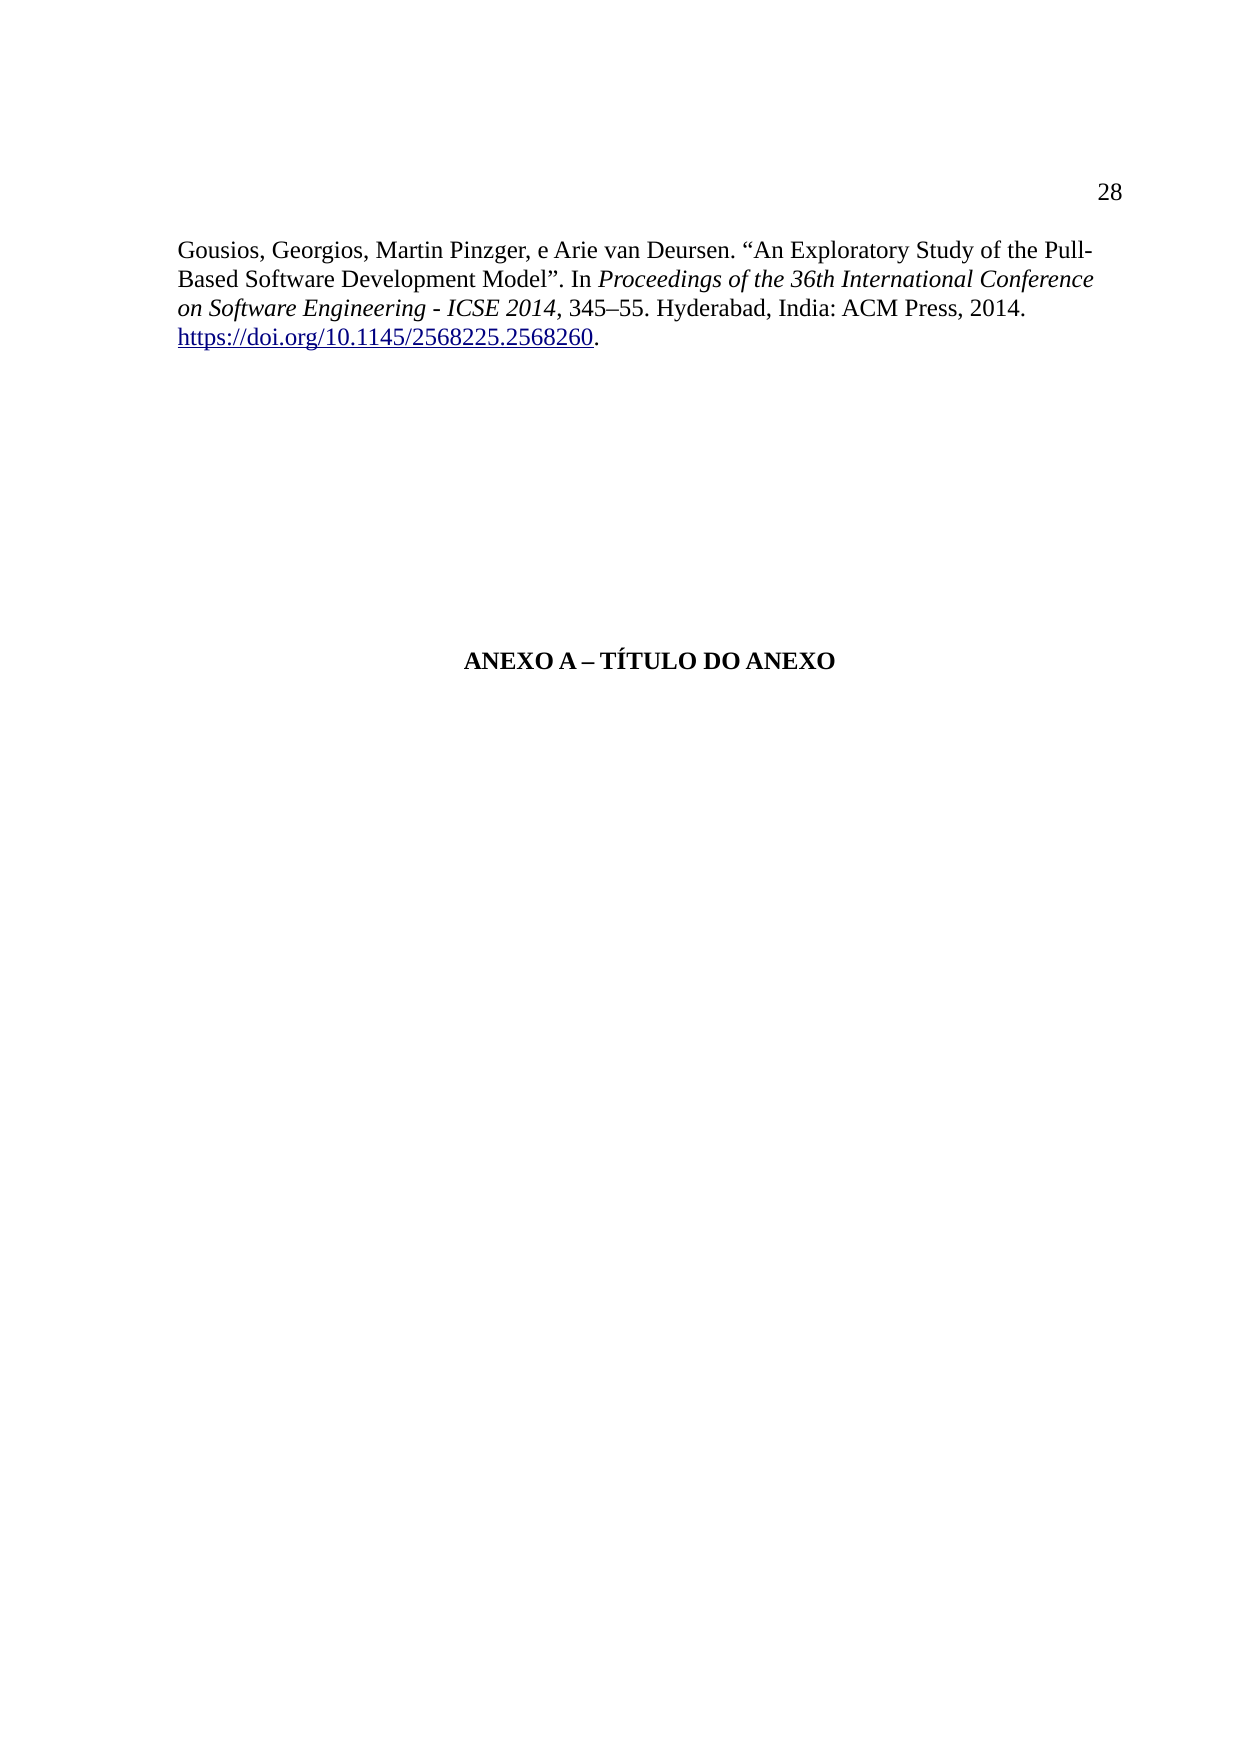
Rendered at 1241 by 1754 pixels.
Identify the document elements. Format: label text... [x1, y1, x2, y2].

text Gousios, Georgios, Martin Pinzger, e Arie van Deursen. “An Exploratory Study of the Pull-Based Software Development Model”. In Proceedings of the 36th International Conference on Software Engineering - ICSE 2014, 345–55. Hyderabad, India: ACM Press, 2014. https://doi.org/10.1145/2568225.2568260. [177, 235, 1122, 350]
text ANEXO A – TÍTULO DO ANEXO [177, 646, 1122, 674]
